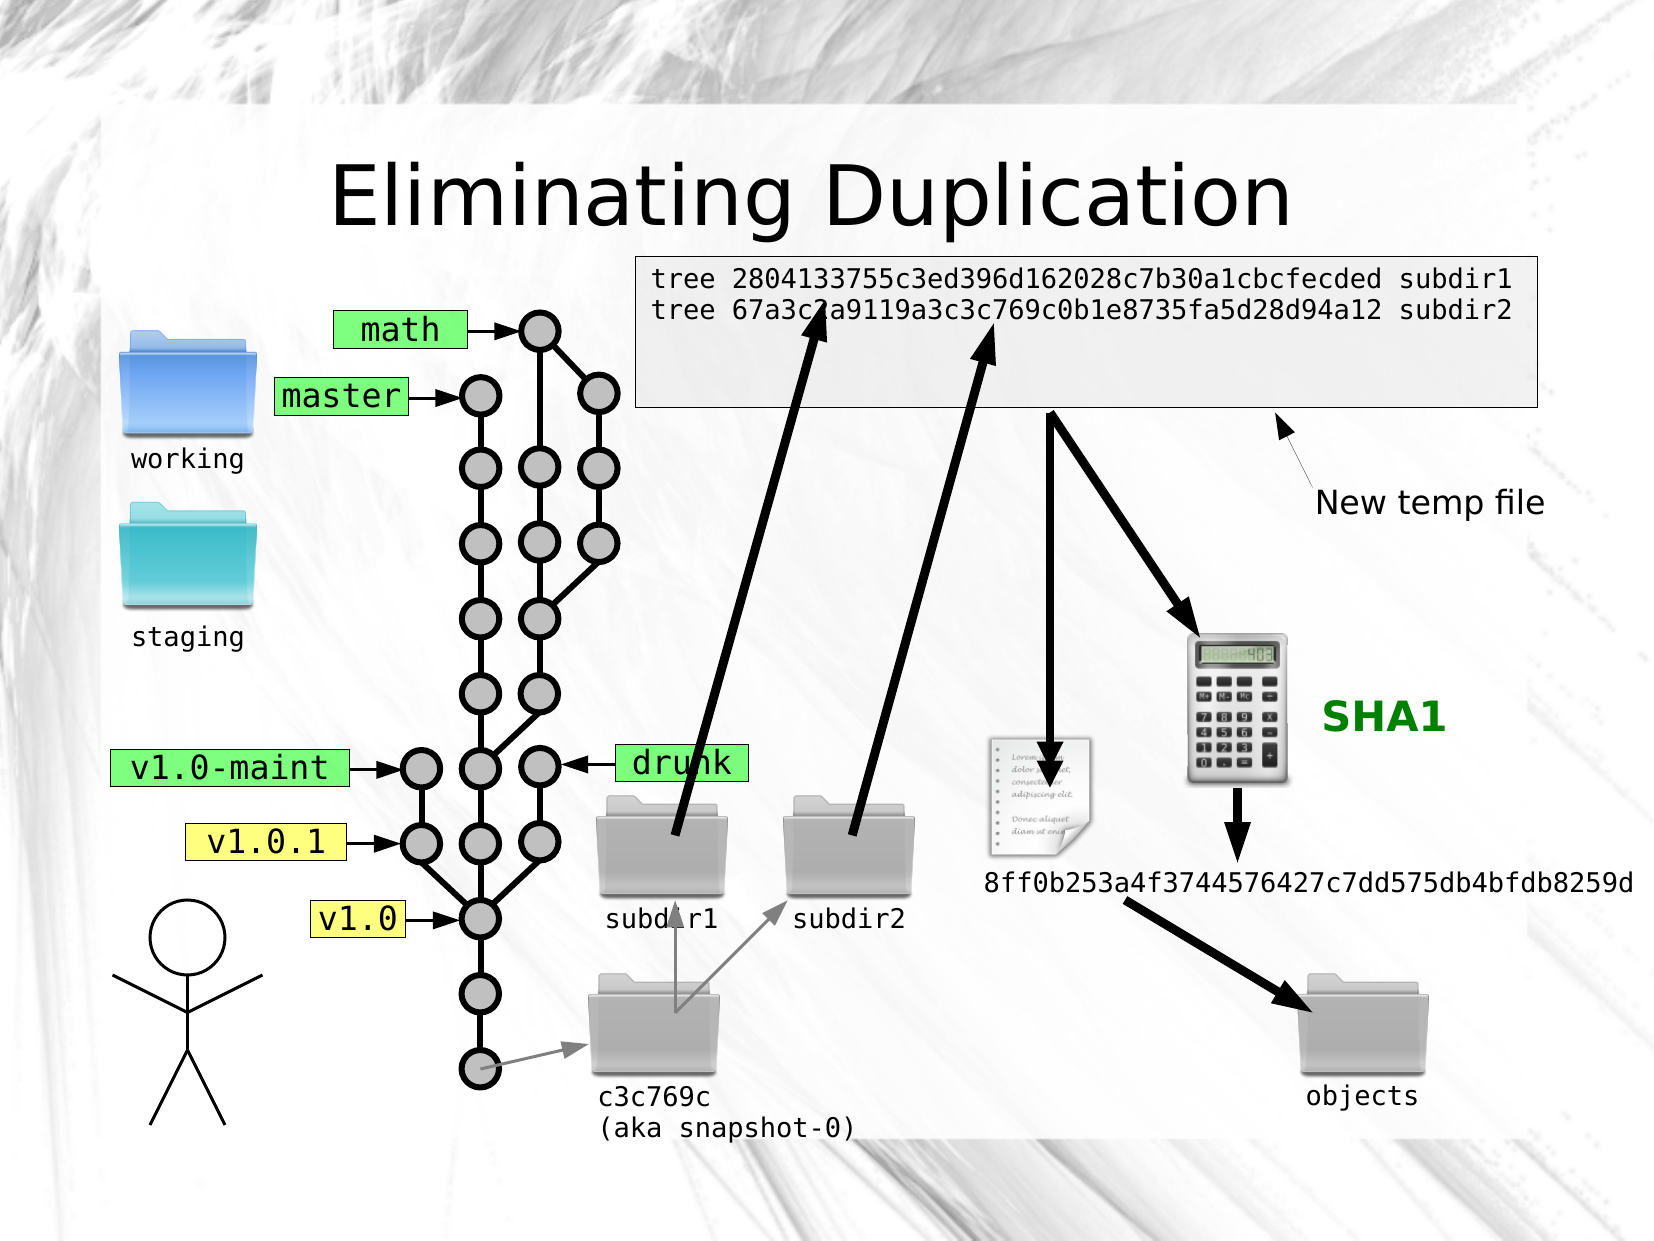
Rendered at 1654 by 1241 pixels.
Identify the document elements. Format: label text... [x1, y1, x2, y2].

title Eliminating Duplication [118, 112, 1506, 281]
text_box [580, 374, 618, 412]
text_box [521, 823, 559, 861]
text_box [461, 825, 500, 863]
text_box master [274, 377, 409, 416]
text_box [521, 312, 559, 350]
text_box v1.0-maint [110, 749, 350, 787]
text_box [520, 523, 559, 561]
text_box subdir2 [777, 896, 938, 948]
text_box math [333, 310, 468, 349]
text_box objects [1290, 1073, 1452, 1126]
text_box [461, 449, 500, 487]
text_box c3c769c (aka snapshot-0) [582, 1073, 873, 1152]
text_box v1.0 [310, 900, 406, 938]
text_box [520, 448, 559, 486]
text_box SHA1 [1306, 685, 1463, 749]
text_box 8ff0b253a4f3744576427c7dd575db4bfdb8259d [968, 860, 1649, 907]
text_box [520, 675, 559, 713]
text_box drunk [615, 744, 695, 782]
text_box New temp file [1300, 476, 1562, 530]
text_box [402, 750, 441, 788]
text_box [461, 675, 500, 713]
picture [0, 0, 1654, 1241]
text_box staging [116, 613, 260, 660]
text_box [461, 975, 500, 1013]
text_box [580, 524, 618, 562]
text_box [461, 600, 500, 638]
text_box tree 2804133755c3ed396d162028c7b30a1cbcfecded subdir1 tree 67a3c2a9119a3c3c769c0b1e8735fa5d28d94a12 subdir2 [635, 256, 1538, 408]
text_box [521, 747, 559, 786]
text_box v1.0.1 [185, 823, 347, 861]
text_box drunk [695, 744, 749, 782]
text_box [461, 900, 500, 938]
text_box subdir1 [589, 896, 751, 948]
text_box [461, 750, 500, 788]
text_box [461, 377, 500, 415]
text_box [461, 525, 500, 563]
text_box working [116, 436, 260, 483]
text_box [402, 825, 441, 863]
text_box [580, 449, 618, 487]
text_box [461, 1050, 500, 1088]
text_box [520, 600, 559, 638]
